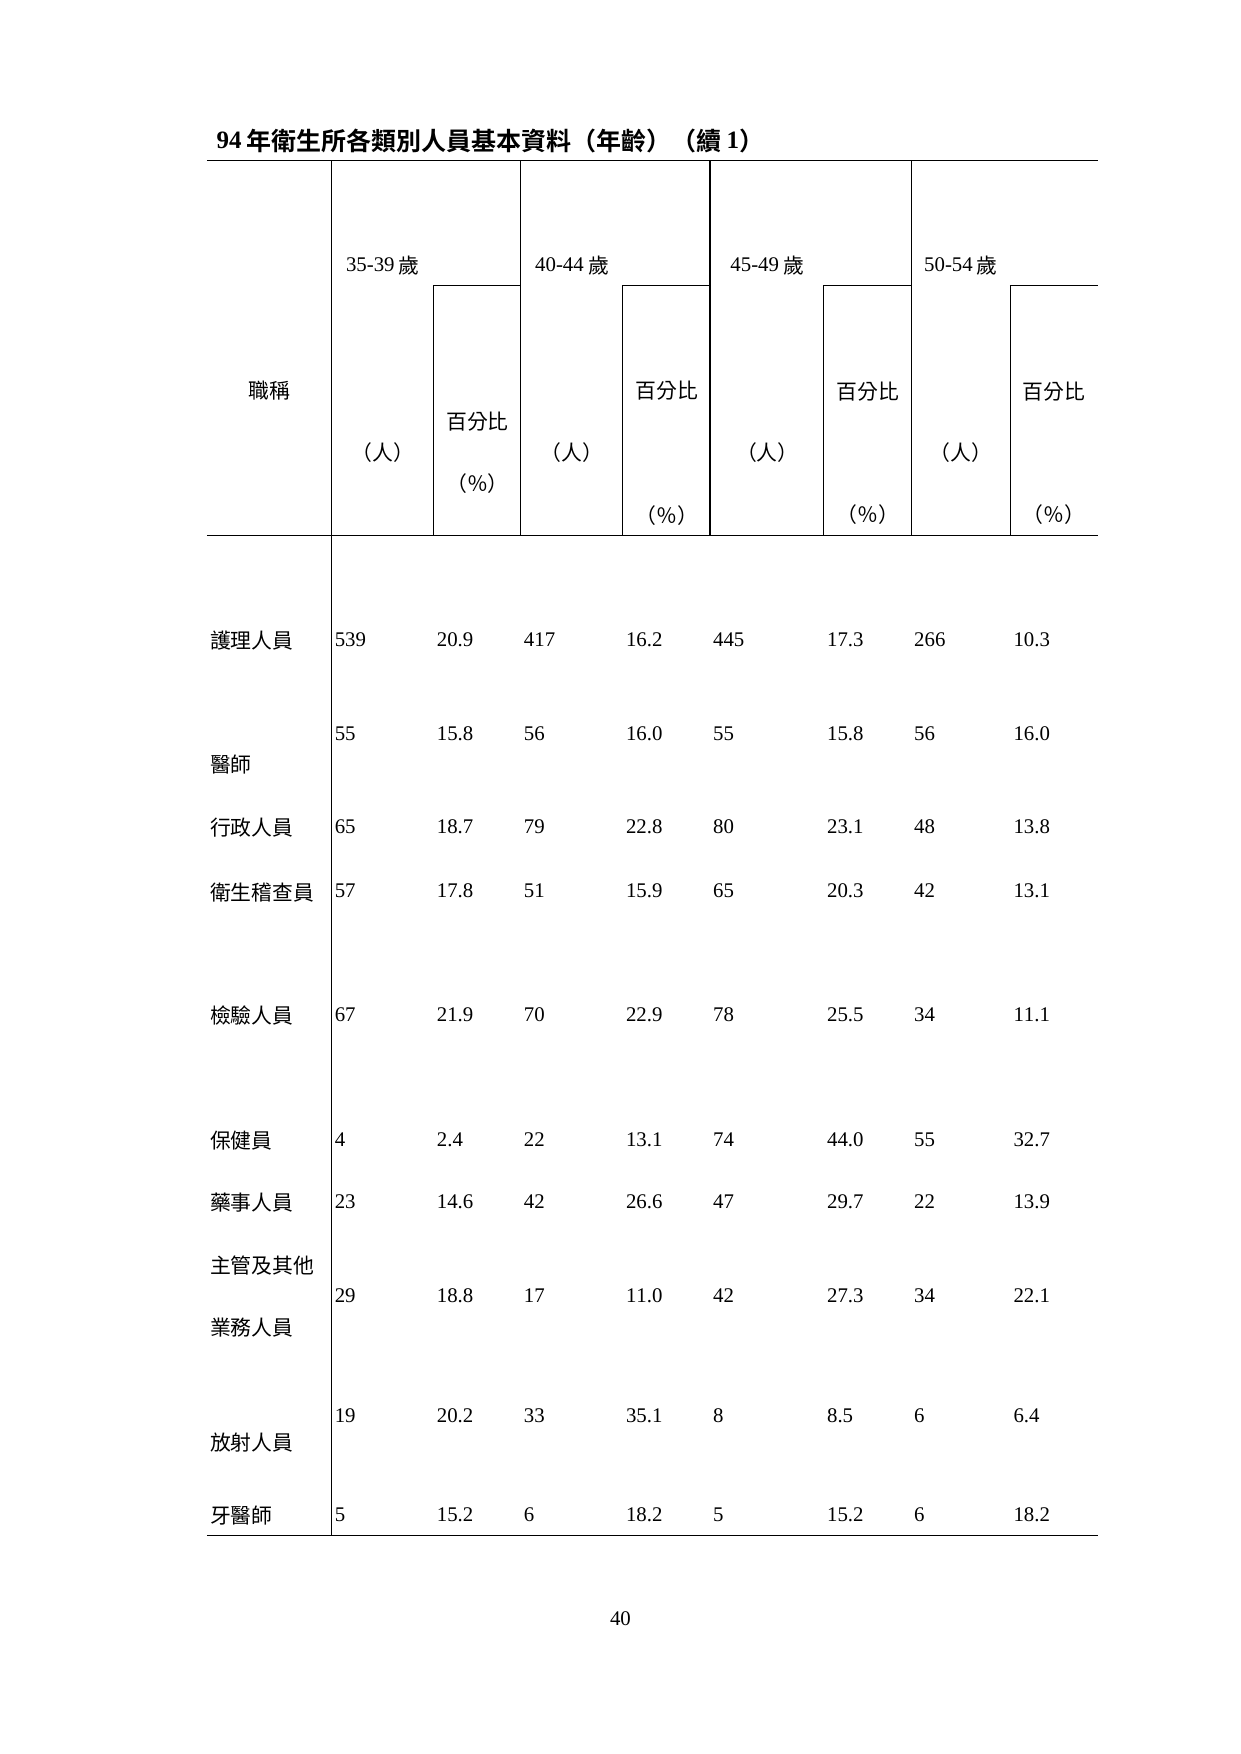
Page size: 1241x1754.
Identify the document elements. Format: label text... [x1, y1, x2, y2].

table_cell 17 [521, 1223, 623, 1347]
table_cell 55 [332, 660, 434, 784]
table_cell 18.2 [623, 1463, 710, 1535]
table_cell 27.3 [824, 1223, 911, 1347]
table_cell 51 [521, 848, 623, 912]
table_cell 百分比 （％） [1011, 286, 1097, 535]
table_cell 33 [521, 1348, 623, 1463]
table_cell 檢驗人員 [207, 912, 331, 1035]
table_cell 29.7 [824, 1160, 911, 1222]
table_cell 6 [911, 1463, 1010, 1535]
table_cell 25.5 [824, 912, 911, 1035]
table_cell 保健員 [207, 1035, 331, 1160]
table_cell 5 [332, 1463, 434, 1535]
table_header [824, 161, 911, 285]
table_cell 13.1 [1010, 848, 1097, 912]
table_cell 8.5 [824, 1348, 911, 1463]
table_cell 護理人員 [207, 536, 331, 660]
table_cell 15.2 [824, 1463, 911, 1535]
table_cell 藥事人員 [207, 1160, 331, 1222]
table_cell 539 [332, 536, 434, 660]
table_cell 57 [332, 848, 434, 912]
table_cell 11.0 [623, 1223, 710, 1347]
table_cell 34 [911, 912, 1010, 1035]
table_cell 主管及其他業務人員 [207, 1223, 331, 1347]
table_cell 百分比 （％） [824, 286, 911, 535]
table_cell 22 [521, 1035, 623, 1160]
table_cell 26.6 [623, 1160, 710, 1222]
table_cell 6.4 [1010, 1348, 1097, 1463]
text 94年衛生所各類別人員基本資料（年齡）（續1） [148, 97, 1092, 160]
table_cell 44.0 [824, 1035, 911, 1160]
table_header 職稱 [207, 161, 331, 535]
table_cell 55 [710, 660, 824, 784]
table_cell 445 [710, 536, 824, 660]
table_cell 42 [710, 1223, 824, 1347]
table_header [623, 161, 709, 285]
table_cell 48 [911, 785, 1010, 847]
table_cell 15.2 [434, 1463, 521, 1535]
table_cell 10.3 [1010, 536, 1097, 660]
table_cell 23 [332, 1160, 434, 1222]
table_cell 266 [911, 536, 1010, 660]
table_cell 74 [710, 1035, 824, 1160]
table_cell 29 [332, 1223, 434, 1347]
table_cell 16.0 [623, 660, 710, 784]
table_cell 21.9 [434, 912, 521, 1035]
table_header [434, 161, 520, 285]
table_cell （人） [521, 285, 622, 535]
table_cell 42 [521, 1160, 623, 1222]
table_cell 18.7 [434, 785, 521, 847]
table_cell 20.2 [434, 1348, 521, 1463]
table_cell 衛生稽查員 [207, 848, 331, 912]
table_header 50-54歲 [912, 161, 1010, 285]
table_cell 67 [332, 912, 434, 1035]
table_header [1010, 161, 1097, 285]
table_cell 6 [911, 1348, 1010, 1463]
table_cell 22.9 [623, 912, 710, 1035]
table_cell 2.4 [434, 1035, 521, 1160]
table_cell 79 [521, 785, 623, 847]
table_cell 20.9 [434, 536, 521, 660]
table_cell 14.6 [434, 1160, 521, 1222]
table_cell 16.2 [623, 536, 710, 660]
table_cell （人） [332, 285, 433, 535]
table_cell 5 [710, 1463, 824, 1535]
table_cell 417 [521, 536, 623, 660]
table_cell 65 [710, 848, 824, 912]
table_cell 56 [911, 660, 1010, 784]
table_cell 16.0 [1010, 660, 1097, 784]
table_cell 6 [521, 1463, 623, 1535]
table_cell 70 [521, 912, 623, 1035]
table_cell （人） [711, 285, 823, 535]
table_cell 11.1 [1010, 912, 1097, 1035]
table_cell 65 [332, 785, 434, 847]
table_cell 80 [710, 785, 824, 847]
table_cell 15.9 [623, 848, 710, 912]
table_cell 56 [521, 660, 623, 784]
table_cell 22.1 [1010, 1223, 1097, 1347]
table_header 35-39歲 [332, 161, 434, 285]
table_header 40-44歲 [521, 161, 623, 285]
table_cell 放射人員 [207, 1348, 331, 1463]
table_cell （人） [912, 285, 1010, 535]
table_cell 行政人員 [207, 785, 331, 847]
table_cell 17.3 [824, 536, 911, 660]
table_cell 15.8 [824, 660, 911, 784]
table_cell 15.8 [434, 660, 521, 784]
table_cell 78 [710, 912, 824, 1035]
table_cell 34 [911, 1223, 1010, 1347]
table_cell 19 [332, 1348, 434, 1463]
table_cell 18.2 [1010, 1463, 1097, 1535]
table_cell 23.1 [824, 785, 911, 847]
table_cell 35.1 [623, 1348, 710, 1463]
table_cell 22.8 [623, 785, 710, 847]
table_cell 百分比 （％） [623, 286, 709, 535]
table_cell 13.8 [1010, 785, 1097, 847]
table_cell 牙醫師 [207, 1463, 331, 1535]
table_cell 20.3 [824, 848, 911, 912]
table_cell 42 [911, 848, 1010, 912]
table_cell 55 [911, 1035, 1010, 1160]
table_cell 17.8 [434, 848, 521, 912]
table_cell 18.8 [434, 1223, 521, 1347]
table_header 45-49歲 [711, 161, 824, 285]
table_cell 百分比 （％） [434, 286, 520, 535]
table_cell 13.1 [623, 1035, 710, 1160]
table_cell 47 [710, 1160, 824, 1222]
table_cell 4 [332, 1035, 434, 1160]
table_cell 13.9 [1010, 1160, 1097, 1222]
table_cell 8 [710, 1348, 824, 1463]
table_cell 22 [911, 1160, 1010, 1222]
table_cell 32.7 [1010, 1035, 1097, 1160]
table_cell 醫師 [207, 660, 331, 784]
